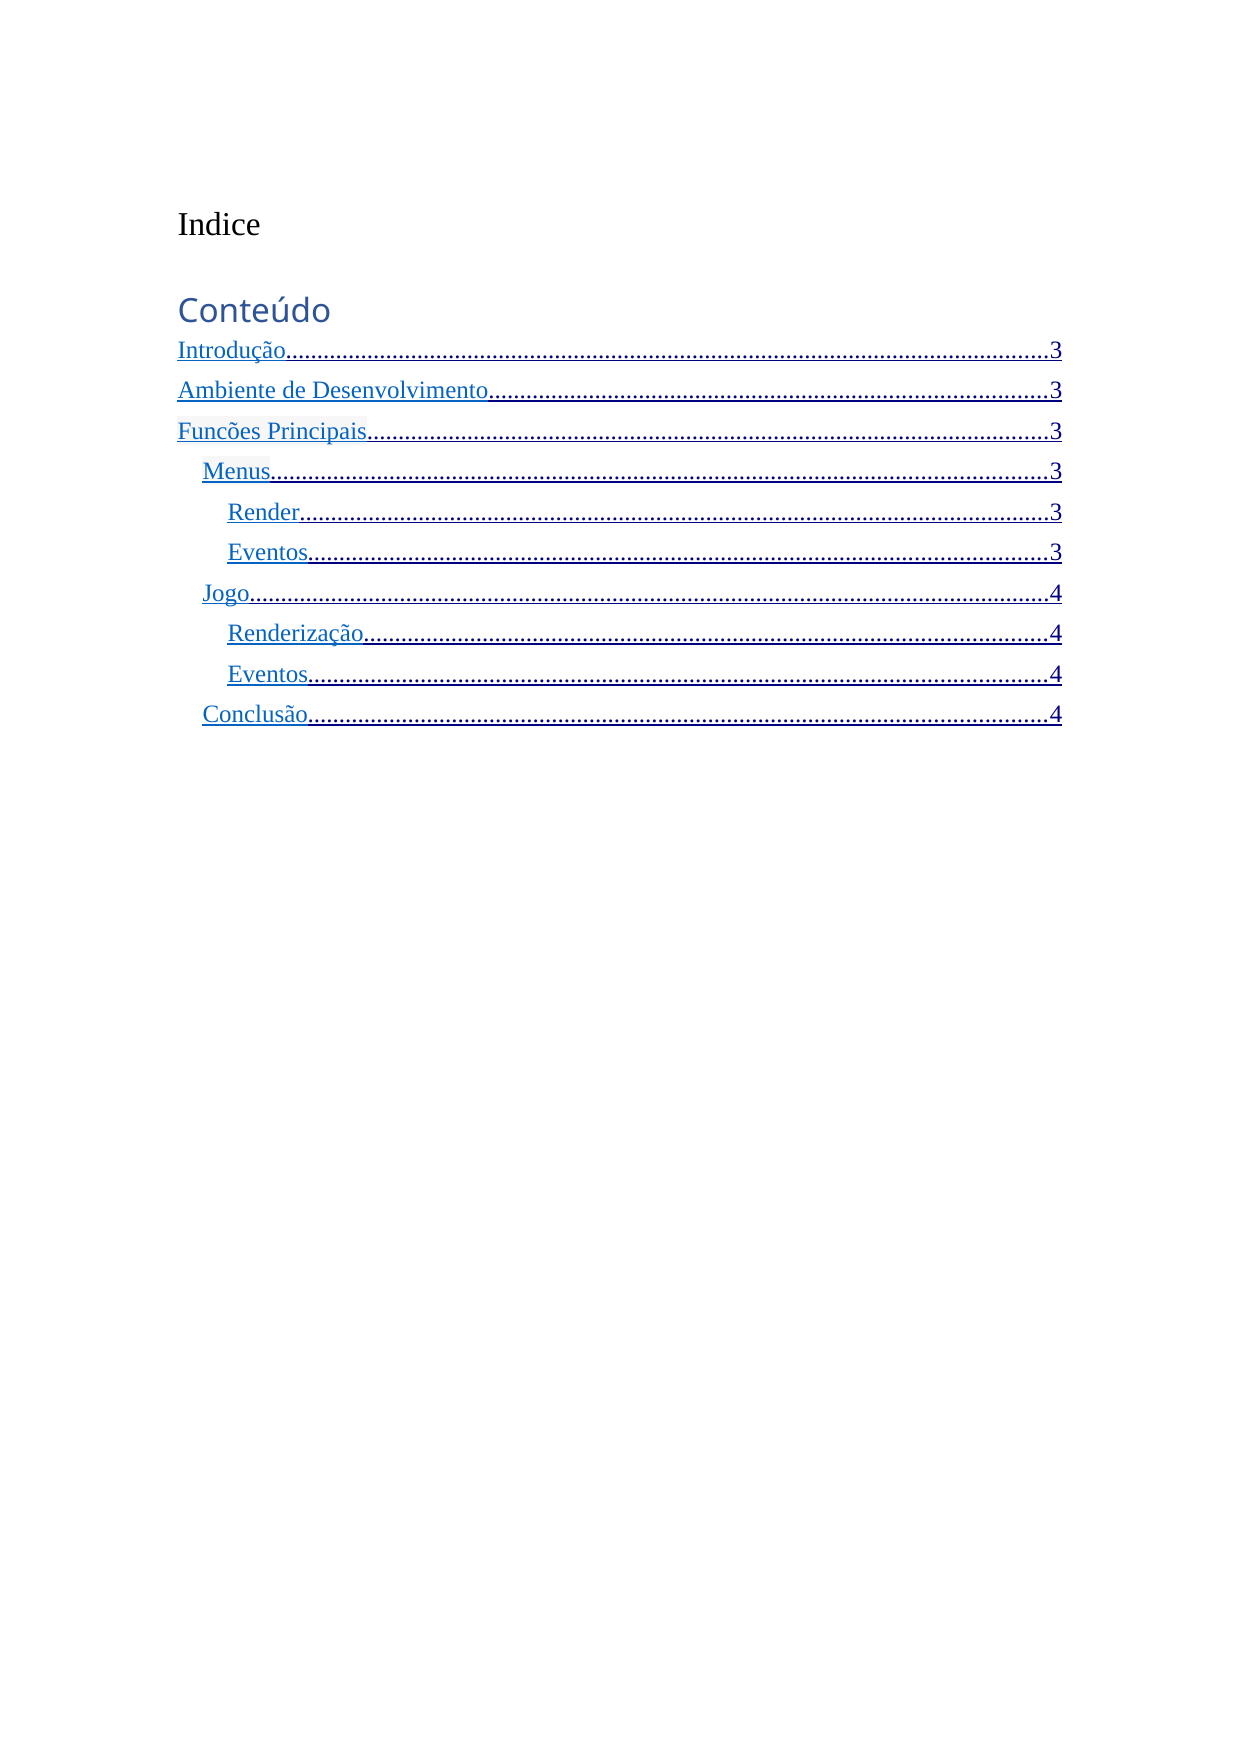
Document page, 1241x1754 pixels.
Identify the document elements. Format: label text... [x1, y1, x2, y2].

text Introdução 3 [177, 335, 1063, 364]
text Conclusão 4 [202, 699, 1063, 728]
text Jogo 4 [202, 578, 1063, 607]
text Render 3 [227, 497, 1063, 526]
text Eventos 3 [227, 537, 1063, 566]
text Eventos 4 [227, 659, 1063, 688]
text Conteúdo [177, 286, 1063, 332]
text Renderização 4 [227, 618, 1063, 647]
text Funcões Principais 3 [177, 416, 1063, 445]
text Menus 3 [202, 456, 1063, 485]
text Ambiente de Desenvolvimento 3 [177, 375, 1063, 404]
text Indice [177, 204, 1063, 243]
